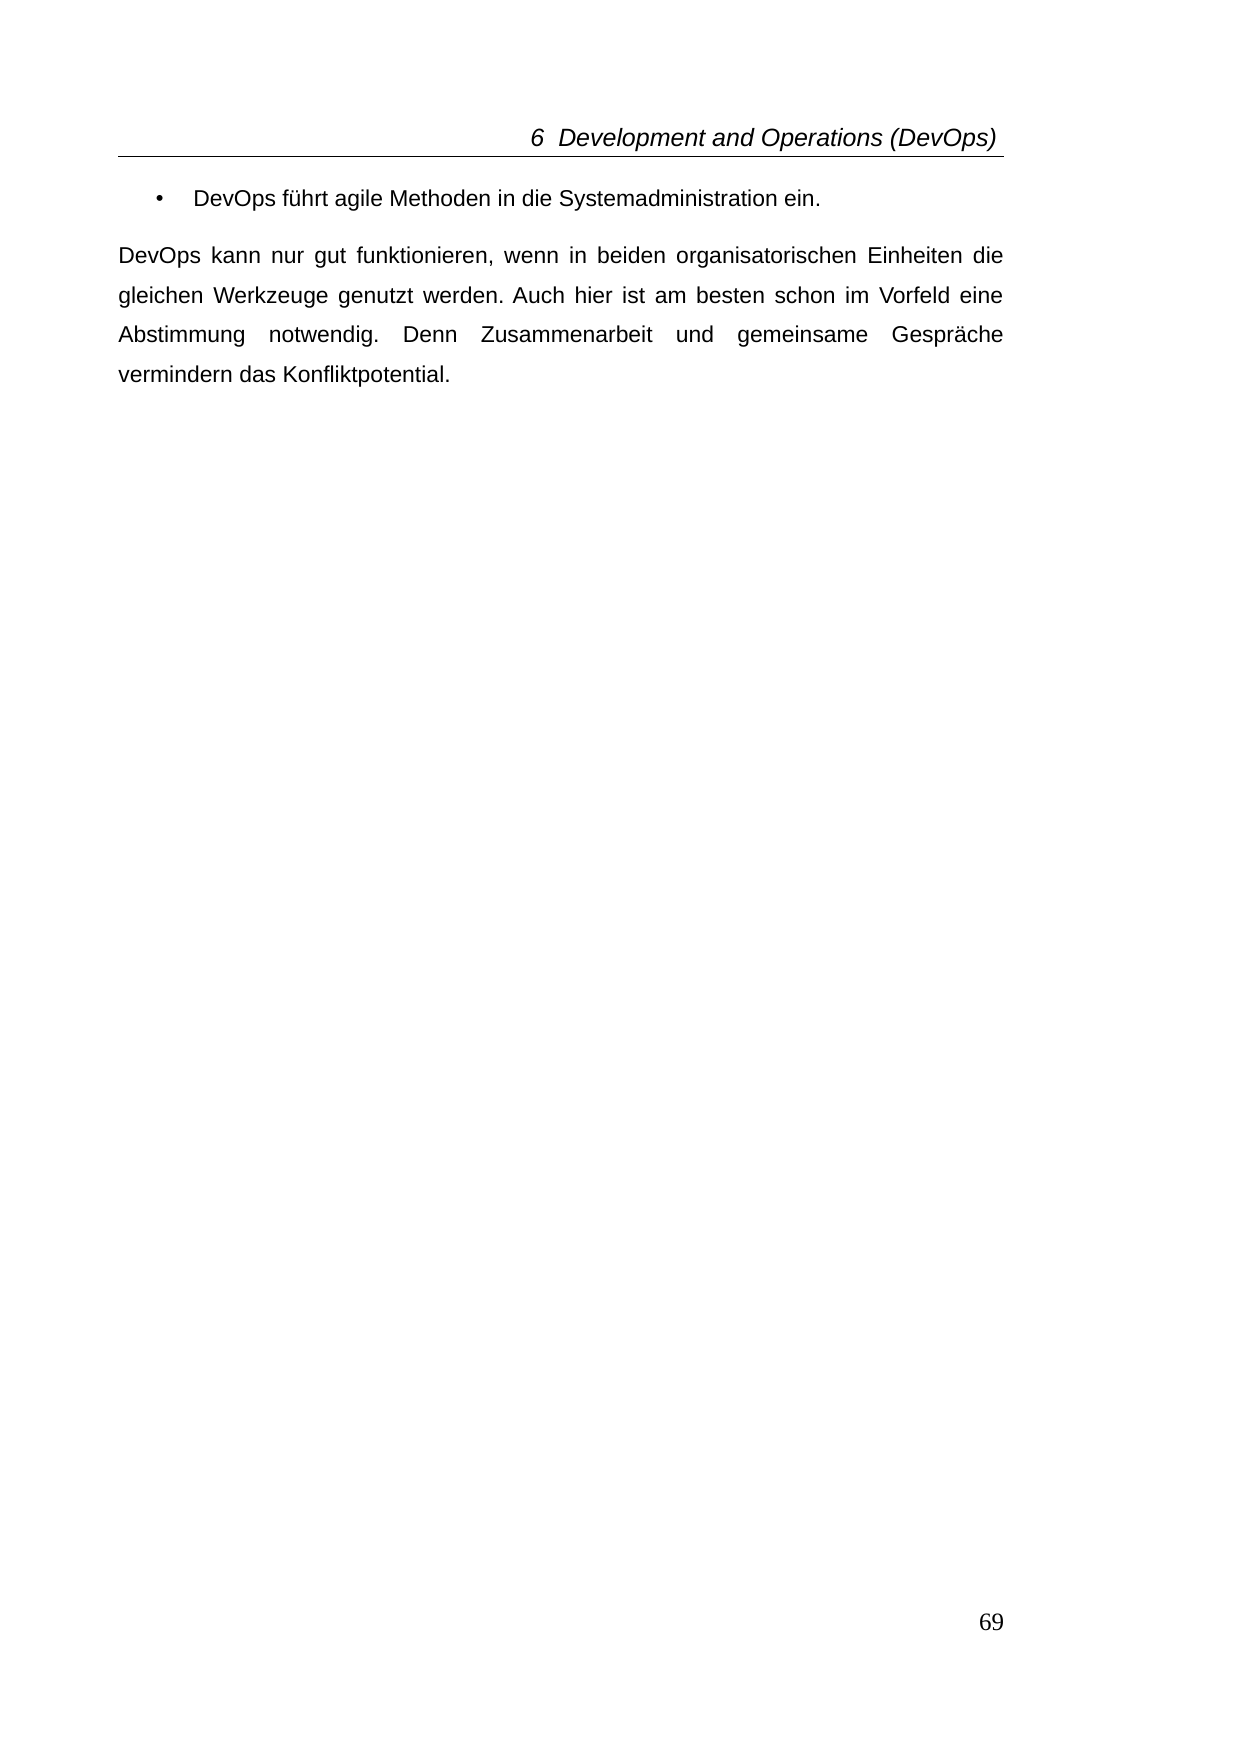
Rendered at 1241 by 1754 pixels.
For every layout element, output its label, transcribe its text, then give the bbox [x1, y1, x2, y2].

text DevOps kann nur gut funktionieren, wenn in beiden organisatorischen Einheiten die gleichen Werkzeuge genutzt werden. Auch hier ist am besten schon im Vorfeld eine Abstimmung notwendig. Denn Zusammenarbeit und gemeinsame Gespräche vermindern das Konfliktpotential. [118, 242, 1004, 387]
list DevOps führt agile Methoden in die Systemadministration ein. [156, 185, 1004, 212]
